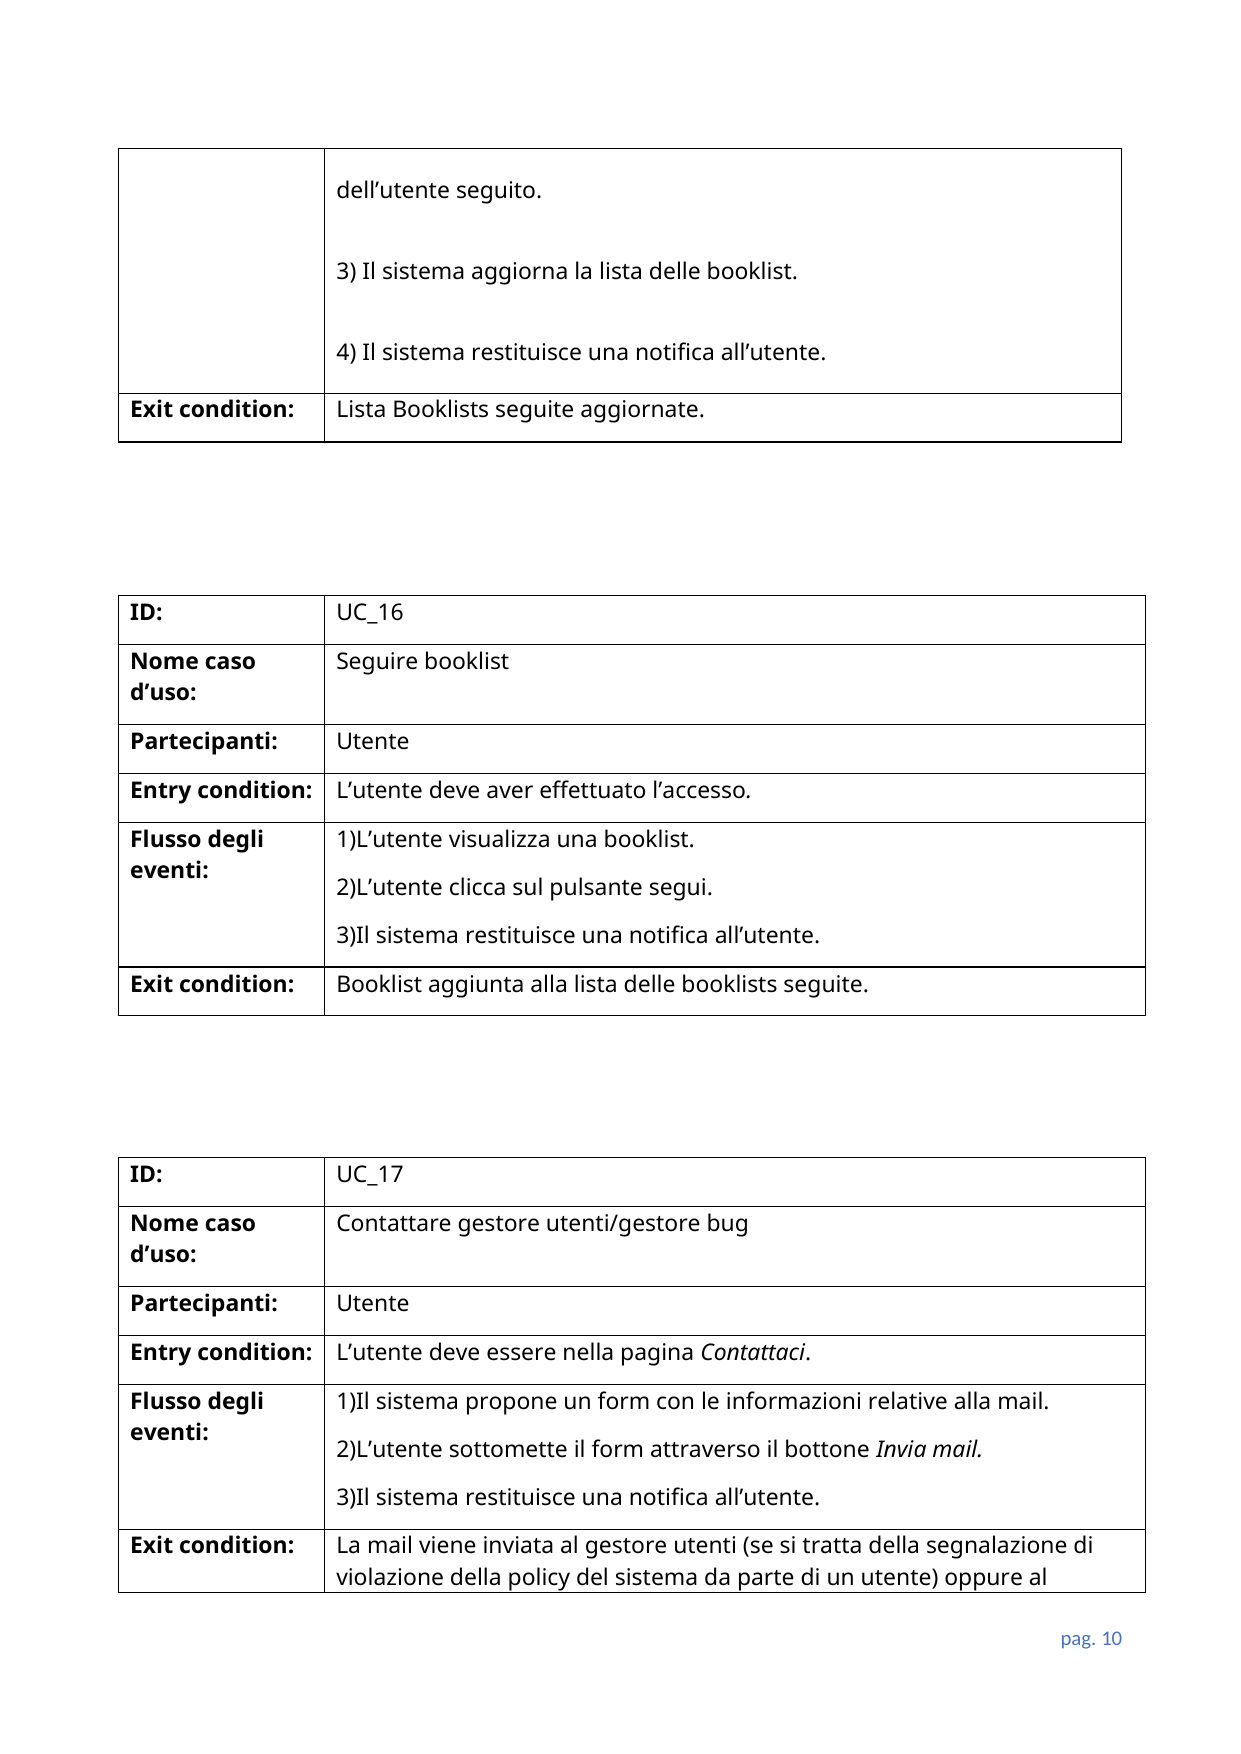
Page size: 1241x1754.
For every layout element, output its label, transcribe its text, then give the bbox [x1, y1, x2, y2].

table_header UC_17 [325, 1158, 1145, 1206]
table_cell L’utente deve aver effettuato l’accesso. [325, 774, 1145, 822]
table_cell Exit condition: [119, 1530, 324, 1592]
table_header ID: [119, 596, 324, 643]
table_cell 1)Il sistema propone un form con le informazioni relative alla mail. 2)L’utente sottomette il form attraverso il bottone Invia mail. 3)Il sistema restituisce una notifica all’utente. [325, 1385, 1145, 1528]
table_cell Flusso degli eventi: [119, 823, 324, 966]
table_cell Exit condition: [119, 394, 324, 441]
table_header UC_16 [325, 596, 1145, 643]
table_cell [119, 149, 324, 392]
table_cell Entry condition: [119, 1336, 324, 1384]
table_cell Nome caso d’uso: [119, 645, 324, 724]
table_cell La mail viene inviata al gestore utenti (se si tratta della segnalazione di violazione della policy del sistema da parte di un utente) oppure al [325, 1530, 1145, 1592]
table_cell Lista Booklists seguite aggiornate. [325, 394, 1121, 441]
table_cell Seguire booklist [325, 645, 1145, 724]
table_cell L’utente deve essere nella pagina Contattaci. [325, 1336, 1145, 1384]
table_cell 1)L’utente visualizza una booklist. 2)L’utente clicca sul pulsante segui. 3)Il sistema restituisce una notifica all’utente. [325, 823, 1145, 966]
table_header ID: [119, 1158, 324, 1206]
table_cell Partecipanti: [119, 725, 324, 773]
table_cell Nome caso d’uso: [119, 1207, 324, 1286]
table_cell dell’utente seguito. 3) Il sistema aggiorna la lista delle booklist. 4) Il sistema restituisce una notifica all’utente. [325, 149, 1121, 392]
table_cell Flusso degli eventi: [119, 1385, 324, 1528]
table_cell Utente [325, 1287, 1145, 1335]
table_cell Partecipanti: [119, 1287, 324, 1335]
table_cell Entry condition: [119, 774, 324, 822]
table_cell Contattare gestore utenti/gestore bug [325, 1207, 1145, 1286]
table_cell Utente [325, 725, 1145, 773]
table_cell Booklist aggiunta alla lista delle booklists seguite. [325, 968, 1145, 1015]
table_cell Exit condition: [119, 968, 324, 1015]
